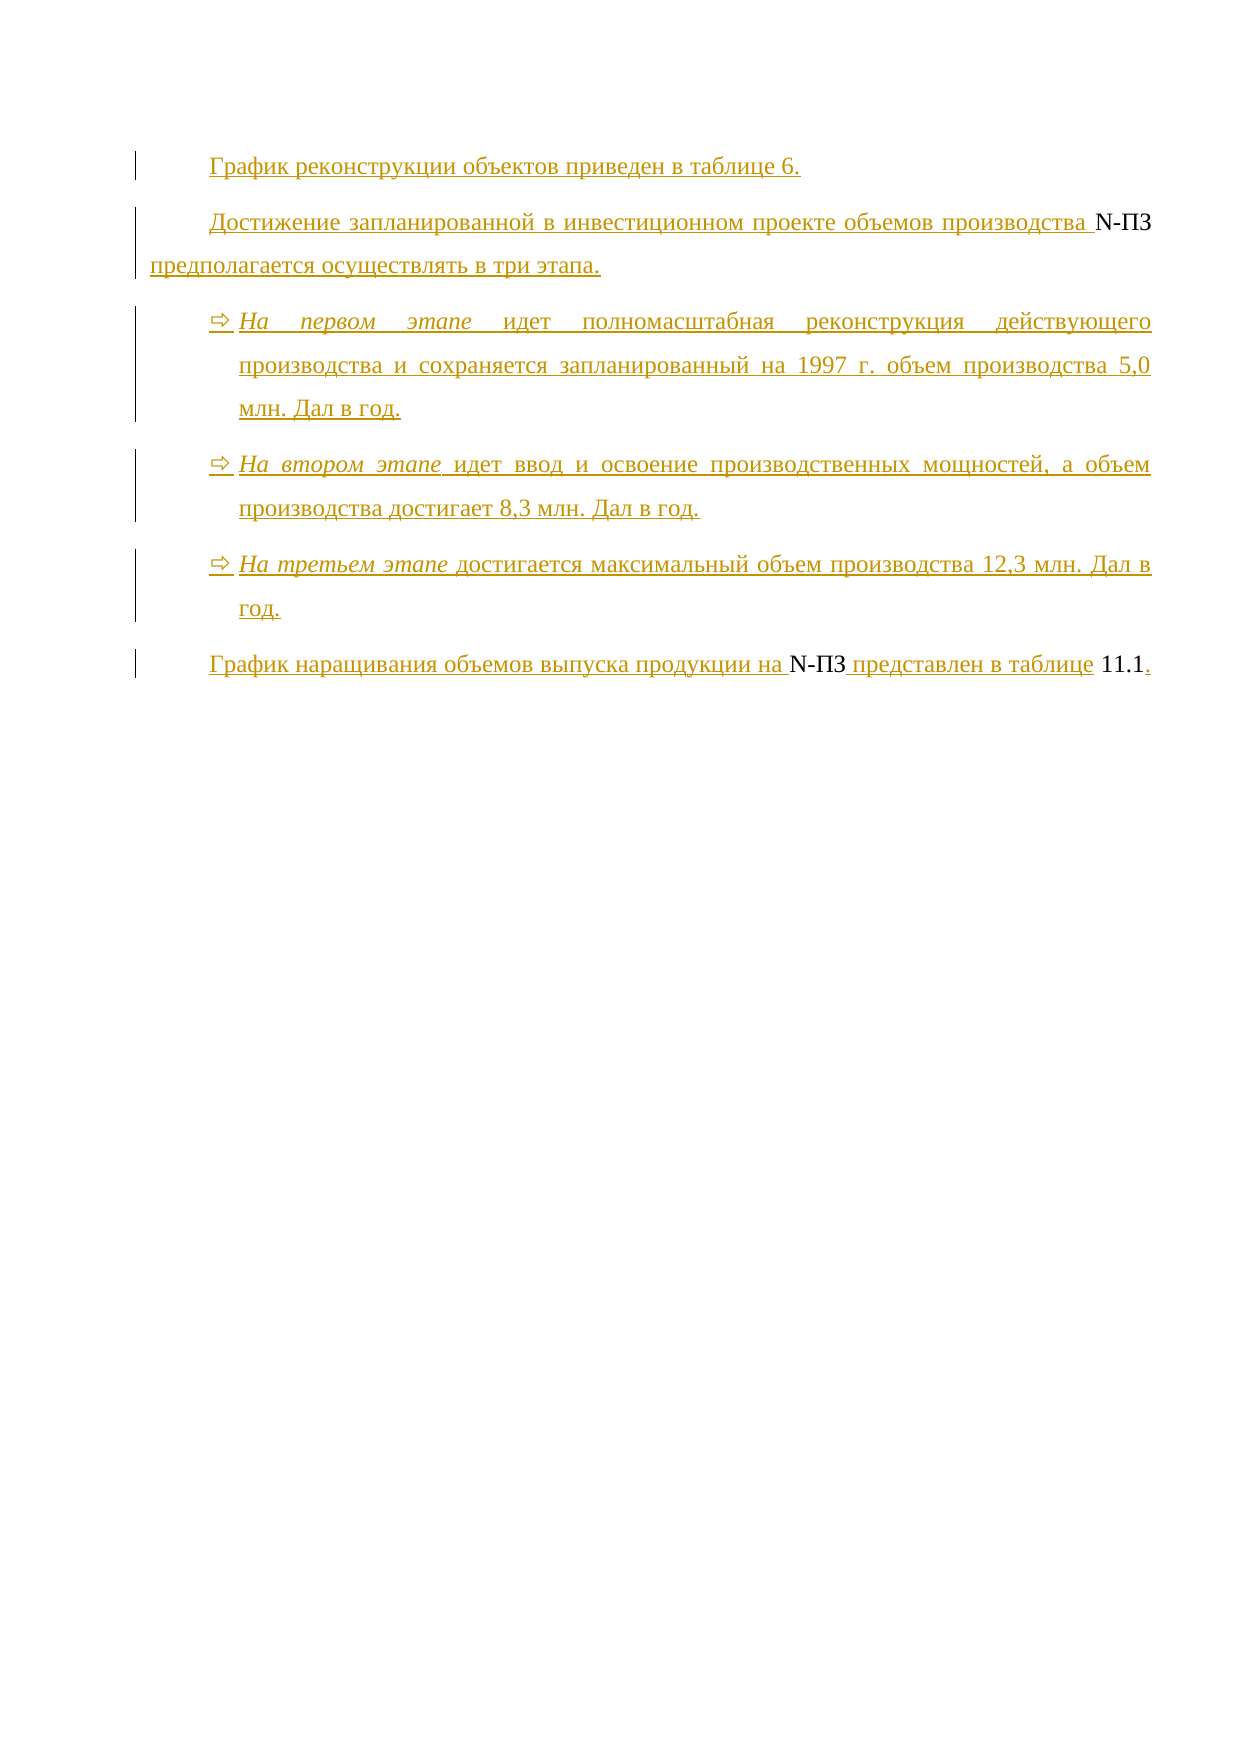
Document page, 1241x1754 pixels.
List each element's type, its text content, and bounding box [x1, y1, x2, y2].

text Достижение запланированной в инвестиционном проекте объемов производства N-ПЗ предполагается осуществлять в три этапа. [150, 207, 1152, 279]
text График реконструкции объектов приведен в таблице 6. [150, 151, 1152, 180]
text График наращивания объемов выпуска продукции на N-ПЗ представлен в таблице 11.1. [150, 648, 1152, 678]
list На третьем этапе достигается максимальный объем производства 12,3 млн. Дал в год. [209, 549, 1152, 622]
list На втором этапе идет ввод и освоение производственных мощностей, а объем производства достигает 8,3 млн. Дал в год. [209, 449, 1152, 522]
list На первом этапе идет полномасштабная реконструкция действующего производства и сохраняется запланированный на 1997 г. объем производства 5,0 млн. Дал в год. [209, 306, 1152, 422]
